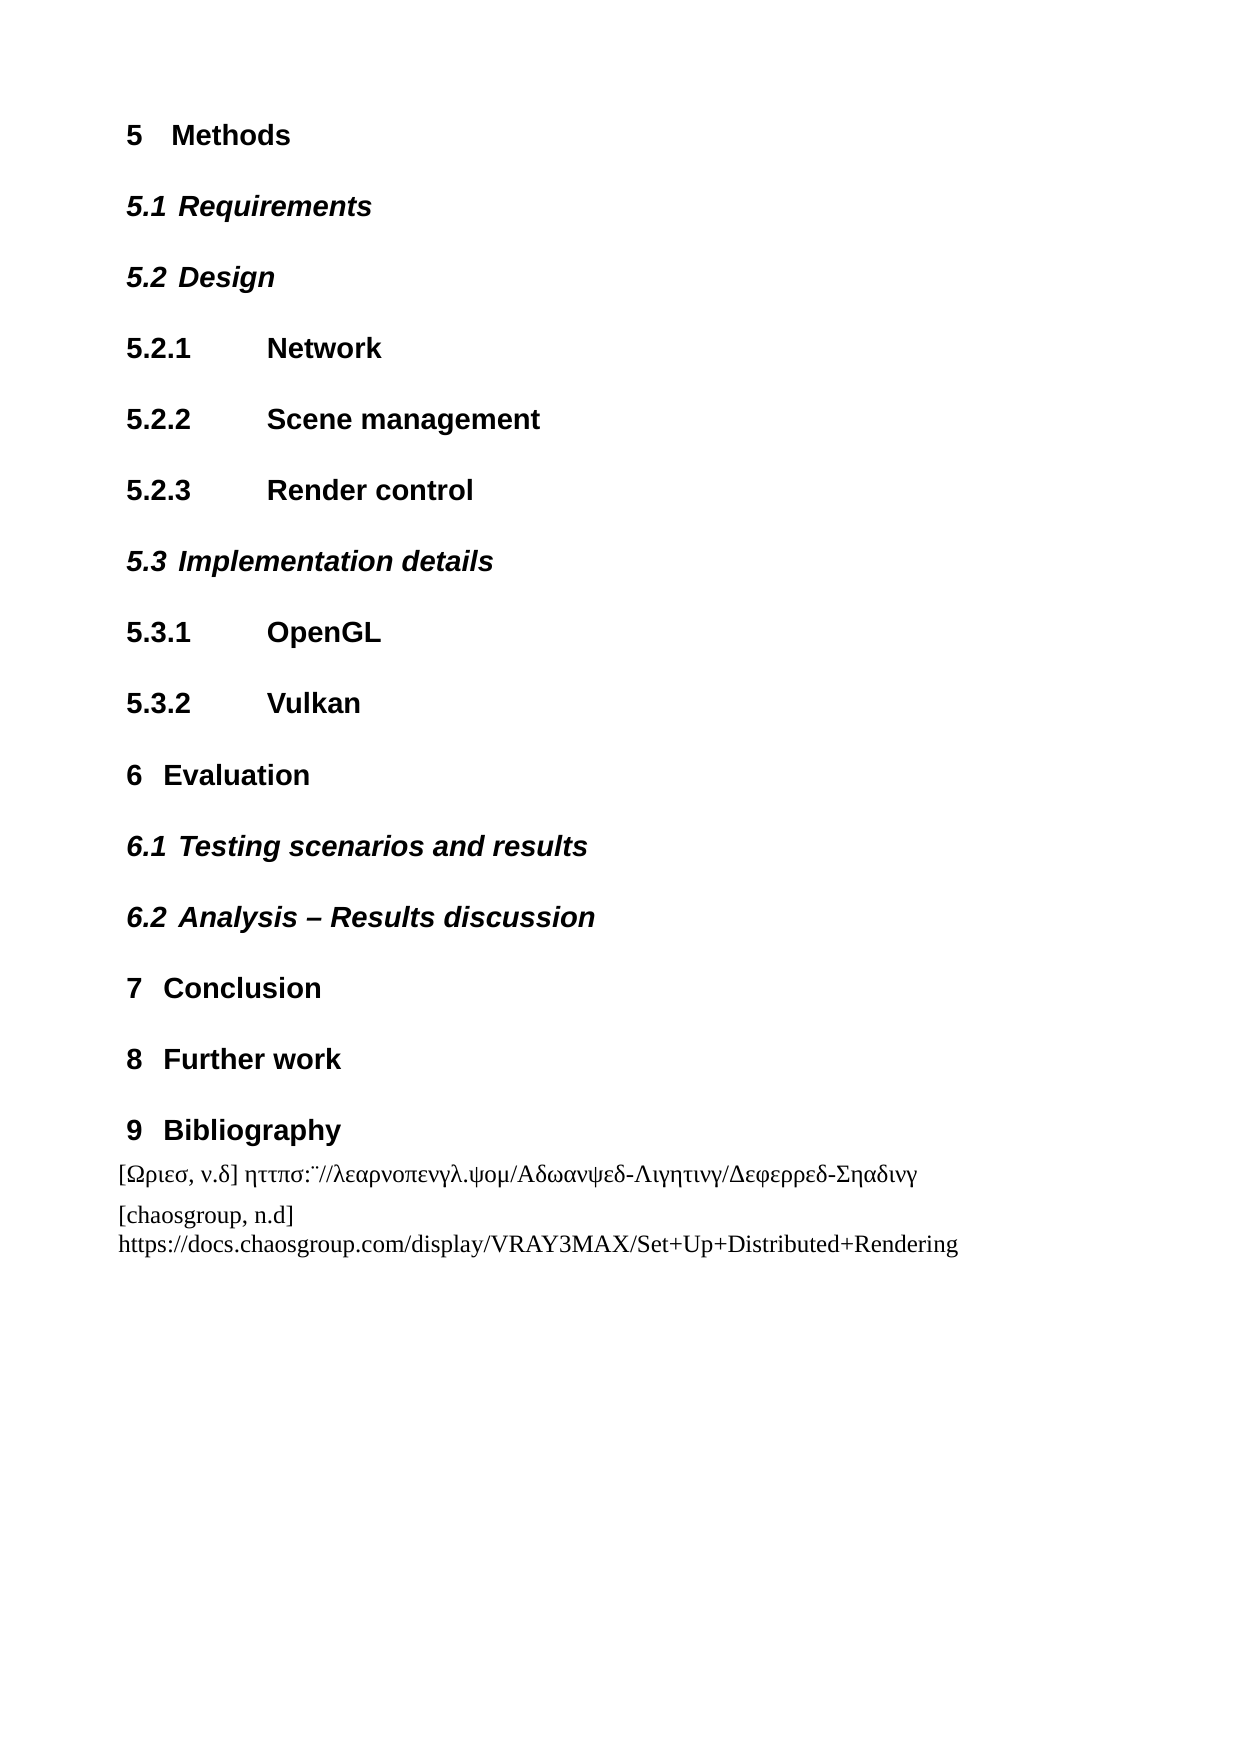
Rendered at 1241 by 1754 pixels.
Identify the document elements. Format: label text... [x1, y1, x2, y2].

text [chaosgroup, n.d] https://docs.chaosgroup.com/display/VRAY3MAX/Set+Up+Distributed+Rendering [118, 1200, 1122, 1257]
subtitle Analysis – Results discussion [118, 899, 1122, 933]
subtitle Requirements [118, 189, 1122, 223]
subtitle Methods [118, 118, 1122, 152]
subtitle Network [118, 331, 1122, 365]
subtitle Testing scenarios and results [118, 828, 1122, 862]
subtitle Scene management [118, 402, 1122, 436]
subtitle Render control [118, 473, 1122, 507]
subtitle Evaluation [118, 757, 1122, 791]
text [Ωριεσ, ν.δ] ηττπσ:¨//λεαρνοπενγλ.ψομ/Αδωανψεδ-Λιγητινγ/Δεφερρεδ-Σηαδινγ [118, 1159, 1122, 1187]
subtitle Implementation details [118, 544, 1122, 578]
subtitle Further work [118, 1042, 1122, 1075]
subtitle Vulkan [118, 686, 1122, 720]
subtitle Design [118, 260, 1122, 294]
subtitle Conclusion [118, 971, 1122, 1004]
subtitle OpenGL [118, 615, 1122, 649]
subtitle Bibliography [118, 1113, 1122, 1146]
